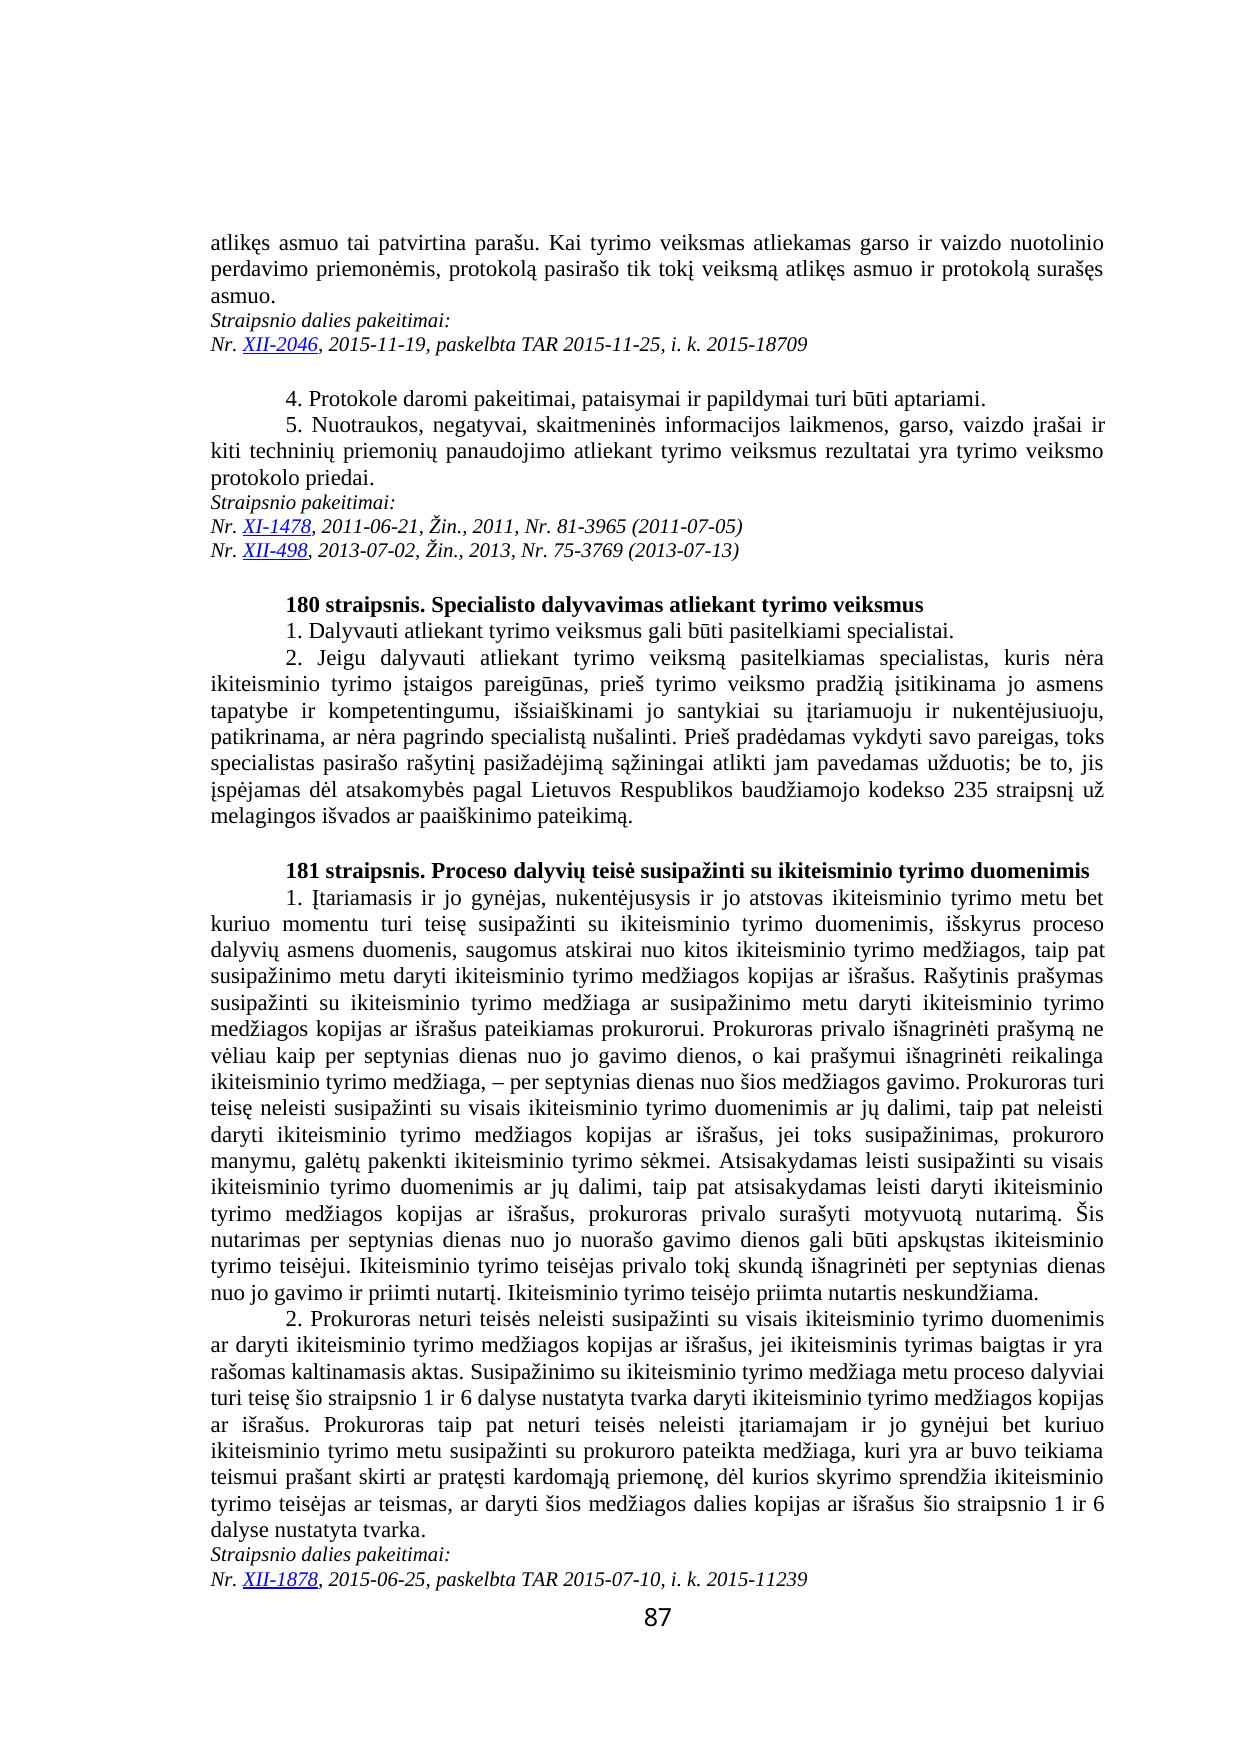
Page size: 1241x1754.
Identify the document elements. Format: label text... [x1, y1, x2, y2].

text Nr. XII-2046, 2015-11-19, paskelbta TAR 2015-11-25, i. k. 2015-18709 [210, 332, 1105, 356]
text Straipsnio dalies pakeitimai: [210, 1542, 1105, 1566]
text Nr. XI-1478, 2011-06-21, Žin., 2011, Nr. 81-3965 (2011-07-05) [210, 514, 1105, 538]
text 1. Įtariamasis ir jo gynėjas, nukentėjusysis ir jo atstovas ikiteisminio tyrimo metu bet kuriuo momentu turi teisę susipažinti su ikiteisminio tyrimo duomenimis, išskyrus proceso dalyvių asmens duomenis, saugomus atskirai nuo kitos ikiteisminio tyrimo medžiagos, taip pat susipažinimo metu daryti ikiteisminio tyrimo medžiagos kopijas ar išrašus. Rašytinis prašymas susipažinti su ikiteisminio tyrimo medžiaga ar susipažinimo metu daryti ikiteisminio tyrimo medžiagos kopijas ar išrašus pateikiamas prokurorui. Prokuroras privalo išnagrinėti prašymą ne vėliau kaip per septynias dienas nuo jo gavimo dienos, o kai prašymui išnagrinėti reikalinga ikiteisminio tyrimo medžiaga, – per septynias dienas nuo šios medžiagos gavimo. Prokuroras turi teisę neleisti susipažinti su visais ikiteisminio tyrimo duomenimis ar jų dalimi, taip pat neleisti daryti ikiteisminio tyrimo medžiagos kopijas ar išrašus, jei toks susipažinimas, prokuroro manymu, galėtų pakenkti ikiteisminio tyrimo sėkmei. Atsisakydamas leisti susipažinti su visais ikiteisminio tyrimo duomenimis ar jų dalimi, taip pat atsisakydamas leisti daryti ikiteisminio tyrimo medžiagos kopijas ar išrašus, prokuroras privalo surašyti motyvuotą nutarimą. Šis nutarimas per septynias dienas nuo jo nuorašo gavimo dienos gali būti apskųstas ikiteisminio tyrimo teisėjui. Ikiteisminio tyrimo teisėjas privalo tokį skundą išnagrinėti per septynias dienas nuo jo gavimo ir priimti nutartį. Ikiteisminio tyrimo teisėjo priimta nutartis neskundžiama. [210, 883, 1105, 1305]
text atlikęs asmuo tai patvirtina parašu. Kai tyrimo veiksmas atliekamas garso ir vaizdo nuotolinio perdavimo priemonėmis, protokolą pasirašo tik tokį veiksmą atlikęs asmuo ir protokolą surašęs asmuo. [210, 229, 1105, 308]
text Straipsnio dalies pakeitimai: [210, 308, 1105, 332]
text 181 straipsnis. Proceso dalyvių teisė susipažinti su ikiteisminio tyrimo duomenimis [285, 857, 1105, 883]
text 2. Jeigu dalyvauti atliekant tyrimo veiksmą pasitelkiamas specialistas, kuris nėra ikiteisminio tyrimo įstaigos pareigūnas, prieš tyrimo veiksmo pradžią įsitikinama jo asmens tapatybe ir kompetentingumu, išsiaiškinami jo santykiai su įtariamuoju ir nukentėjusiuoju, patikrinama, ar nėra pagrindo specialistą nušalinti. Prieš pradėdamas vykdyti savo pareigas, toks specialistas pasirašo rašytinį pasižadėjimą sąžiningai atlikti jam pavedamas užduotis; be to, jis įspėjamas dėl atsakomybės pagal Lietuvos Respublikos baudžiamojo kodekso 235 straipsnį už melagingos išvados ar paaiškinimo pateikimą. [210, 644, 1105, 828]
text Straipsnio pakeitimai: [210, 490, 1105, 514]
text Nr. XII-498, 2013-07-02, Žin., 2013, Nr. 75-3769 (2013-07-13) [210, 538, 1105, 562]
text 2. Prokuroras neturi teisės neleisti susipažinti su visais ikiteisminio tyrimo duomenimis ar daryti ikiteisminio tyrimo medžiagos kopijas ar išrašus, jei ikiteisminis tyrimas baigtas ir yra rašomas kaltinamasis aktas. Susipažinimo su ikiteisminio tyrimo medžiaga metu proceso dalyviai turi teisę šio straipsnio 1 ir 6 dalyse nustatyta tvarka daryti ikiteisminio tyrimo medžiagos kopijas ar išrašus. Prokuroras taip pat neturi teisės neleisti įtariamajam ir jo gynėjui bet kuriuo ikiteisminio tyrimo metu susipažinti su prokuroro pateikta medžiaga, kuri yra ar buvo teikiama teismui prašant skirti ar pratęsti kardomąją priemonę, dėl kurios skyrimo sprendžia ikiteisminio tyrimo teisėjas ar teismas, ar daryti šios medžiagos dalies kopijas ar išrašus šio straipsnio 1 ir 6 dalyse nustatyta tvarka. [210, 1305, 1105, 1542]
text 4. Protokole daromi pakeitimai, pataisymai ir papildymai turi būti aptariami. [210, 385, 1105, 411]
text 180 straipsnis. Specialisto dalyvavimas atliekant tyrimo veiksmus [210, 591, 1105, 618]
text Nr. XII-1878, 2015-06-25, paskelbta TAR 2015-07-10, i. k. 2015-11239 [210, 1566, 1105, 1591]
text 1. Dalyvauti atliekant tyrimo veiksmus gali būti pasitelkiami specialistai. [210, 618, 1105, 644]
text 5. Nuotraukos, negatyvai, skaitmeninės informacijos laikmenos, garso, vaizdo įrašai ir kiti techninių priemonių panaudojimo atliekant tyrimo veiksmus rezultatai yra tyrimo veiksmo protokolo priedai. [210, 411, 1105, 490]
